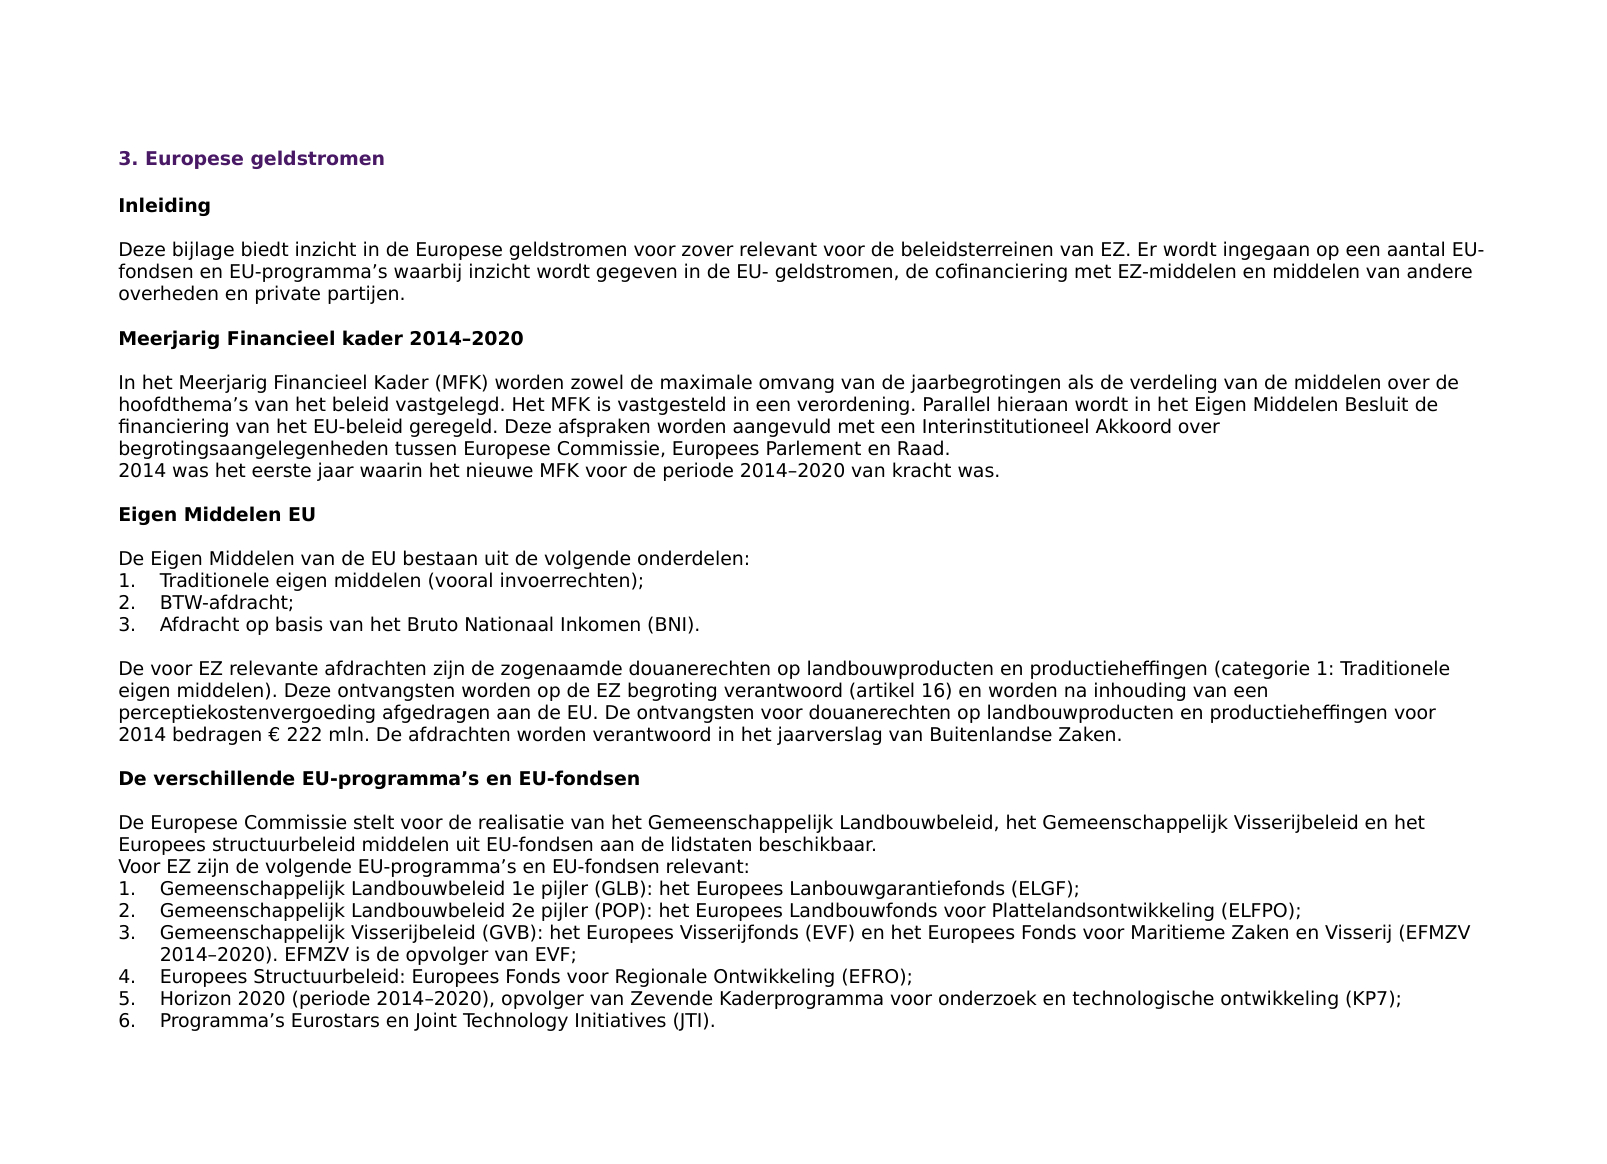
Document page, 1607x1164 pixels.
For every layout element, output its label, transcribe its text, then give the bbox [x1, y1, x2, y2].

subtitle Eigen Middelen EU [118, 504, 1488, 526]
subtitle 3. Europese geldstromen [118, 148, 1488, 170]
text 1. Traditionele eigen middelen (vooral invoerrechten); [118, 570, 1488, 592]
subtitle De verschillende EU-programma’s en EU-fondsen [118, 768, 1488, 790]
text De Eigen Middelen van de EU bestaan uit de volgende onderdelen: [118, 548, 1488, 570]
text De voor EZ relevante afdrachten zijn de zogenaamde douanerechten op landbouwproducten en productieheffingen (categorie 1: Traditionele eigen middelen). Deze ontvangsten worden op de EZ begroting verantwoord (artikel 16) en worden na inhouding van een perceptiekostenvergoeding afgedragen aan de EU. De ontvangsten voor douanerechten op landbouwproducten en productieheffingen voor 2014 bedragen € 222 mln. De afdrachten worden verantwoord in het jaarverslag van Buitenlandse Zaken. [118, 658, 1488, 746]
text Deze bijlage biedt inzicht in de Europese geldstromen voor zover relevant voor de beleidsterreinen van EZ. Er wordt ingegaan op een aantal EU-fondsen en EU-programma’s waarbij inzicht wordt gegeven in de EU- geldstromen, de cofinanciering met EZ-middelen en middelen van andere overheden en private partijen. [118, 239, 1488, 305]
text 4. Europees Structuurbeleid: Europees Fonds voor Regionale Ontwikkeling (EFRO); [118, 966, 1488, 988]
text 2014 was het eerste jaar waarin het nieuwe MFK voor de periode 2014–2020 van kracht was. [118, 459, 1488, 481]
text 2. Gemeenschappelijk Landbouwbeleid 2e pijler (POP): het Europees Landbouwfonds voor Plattelandsontwikkeling (ELFPO); [118, 900, 1488, 922]
text Voor EZ zijn de volgende EU-programma’s en EU-fondsen relevant: [118, 856, 1488, 878]
text In het Meerjarig Financieel Kader (MFK) worden zowel de maximale omvang van de jaarbegrotingen als de verdeling van de middelen over de hoofdthema’s van het beleid vastgelegd. Het MFK is vastgesteld in een verordening. Parallel hieraan wordt in het Eigen Middelen Besluit de financiering van het EU-beleid geregeld. Deze afspraken worden aangevuld met een Interinstitutioneel Akkoord over begrotingsaangelegenheden tussen Europese Commissie, Europees Parlement en Raad. [118, 372, 1488, 459]
text 6. Programma’s Eurostars en Joint Technology Initiatives (JTI). [118, 1010, 1488, 1032]
text 3. Afdracht op basis van het Bruto Nationaal Inkomen (BNI). [118, 614, 1488, 636]
text 5. Horizon 2020 (periode 2014–2020), opvolger van Zevende Kaderprogramma voor onderzoek en technologische ontwikkeling (KP7); [118, 988, 1488, 1010]
text 3. Gemeenschappelijk Visserijbeleid (GVB): het Europees Visserijfonds (EVF) en het Europees Fonds voor Maritieme Zaken en Visserij (EFMZV 2014–2020). EFMZV is de opvolger van EVF; [118, 922, 1488, 966]
text 1. Gemeenschappelijk Landbouwbeleid 1e pijler (GLB): het Europees Lanbouwgarantiefonds (ELGF); [118, 878, 1488, 900]
text 2. BTW-afdracht; [118, 592, 1488, 614]
subtitle Meerjarig Financieel kader 2014–2020 [118, 327, 1488, 349]
text De Europese Commissie stelt voor de realisatie van het Gemeenschappelijk Landbouwbeleid, het Gemeenschappelijk Visserijbeleid en het Europees structuurbeleid middelen uit EU-fondsen aan de lidstaten beschikbaar. [118, 812, 1488, 856]
subtitle Inleiding [118, 195, 1488, 217]
